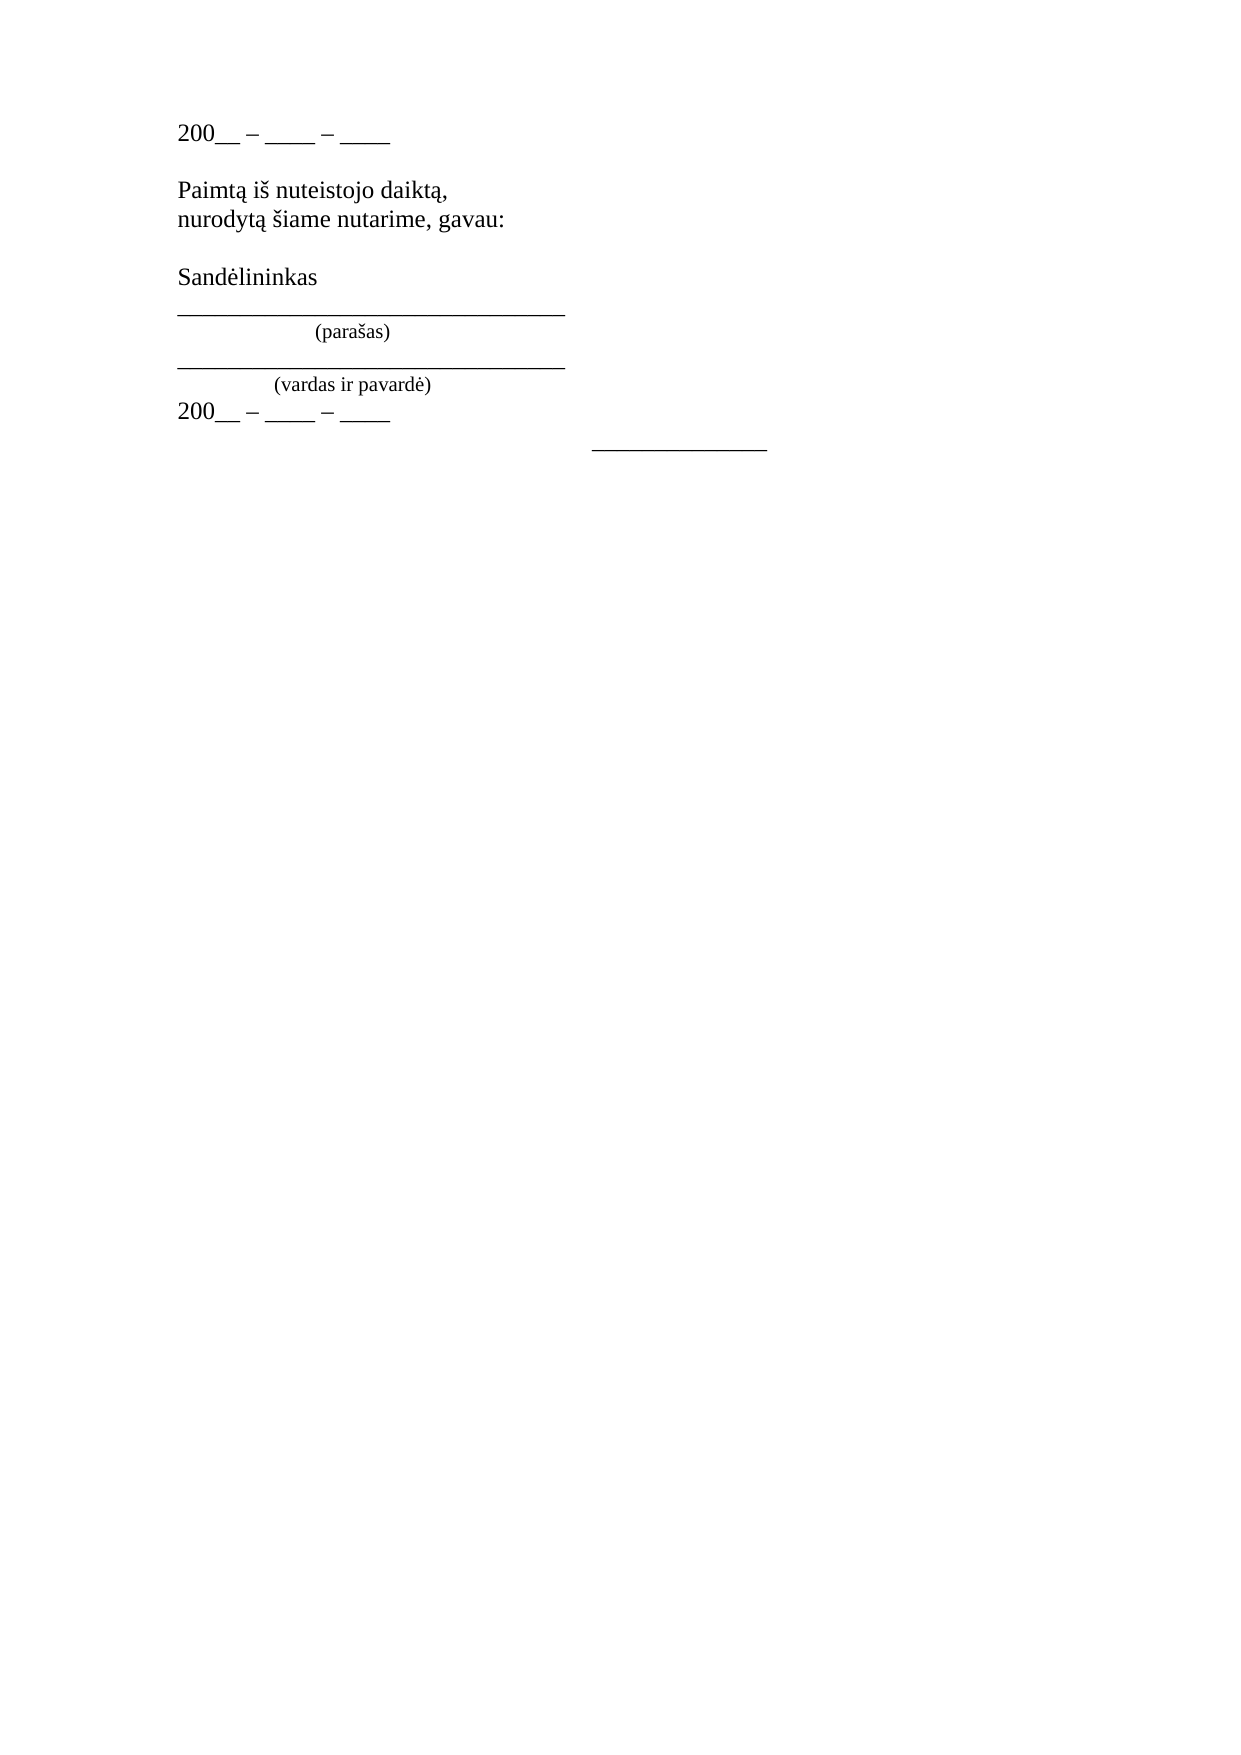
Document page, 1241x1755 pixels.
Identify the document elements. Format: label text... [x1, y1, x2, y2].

text _______________________________ [177, 291, 1181, 319]
text (vardas ir pavardė) [177, 372, 1181, 396]
text 200__ – ____ – ____ [177, 396, 1181, 425]
text Sandėlininkas [177, 262, 1181, 291]
text 200__ – ____ – ____ [177, 118, 1181, 147]
text (parašas) [177, 319, 1181, 343]
text Paimtą iš nuteistojo daiktą, [177, 176, 1181, 204]
text _______________________________ [177, 343, 1181, 372]
text nurodytą šiame nutarime, gavau: [177, 204, 1181, 233]
text ______________ [177, 425, 1181, 454]
